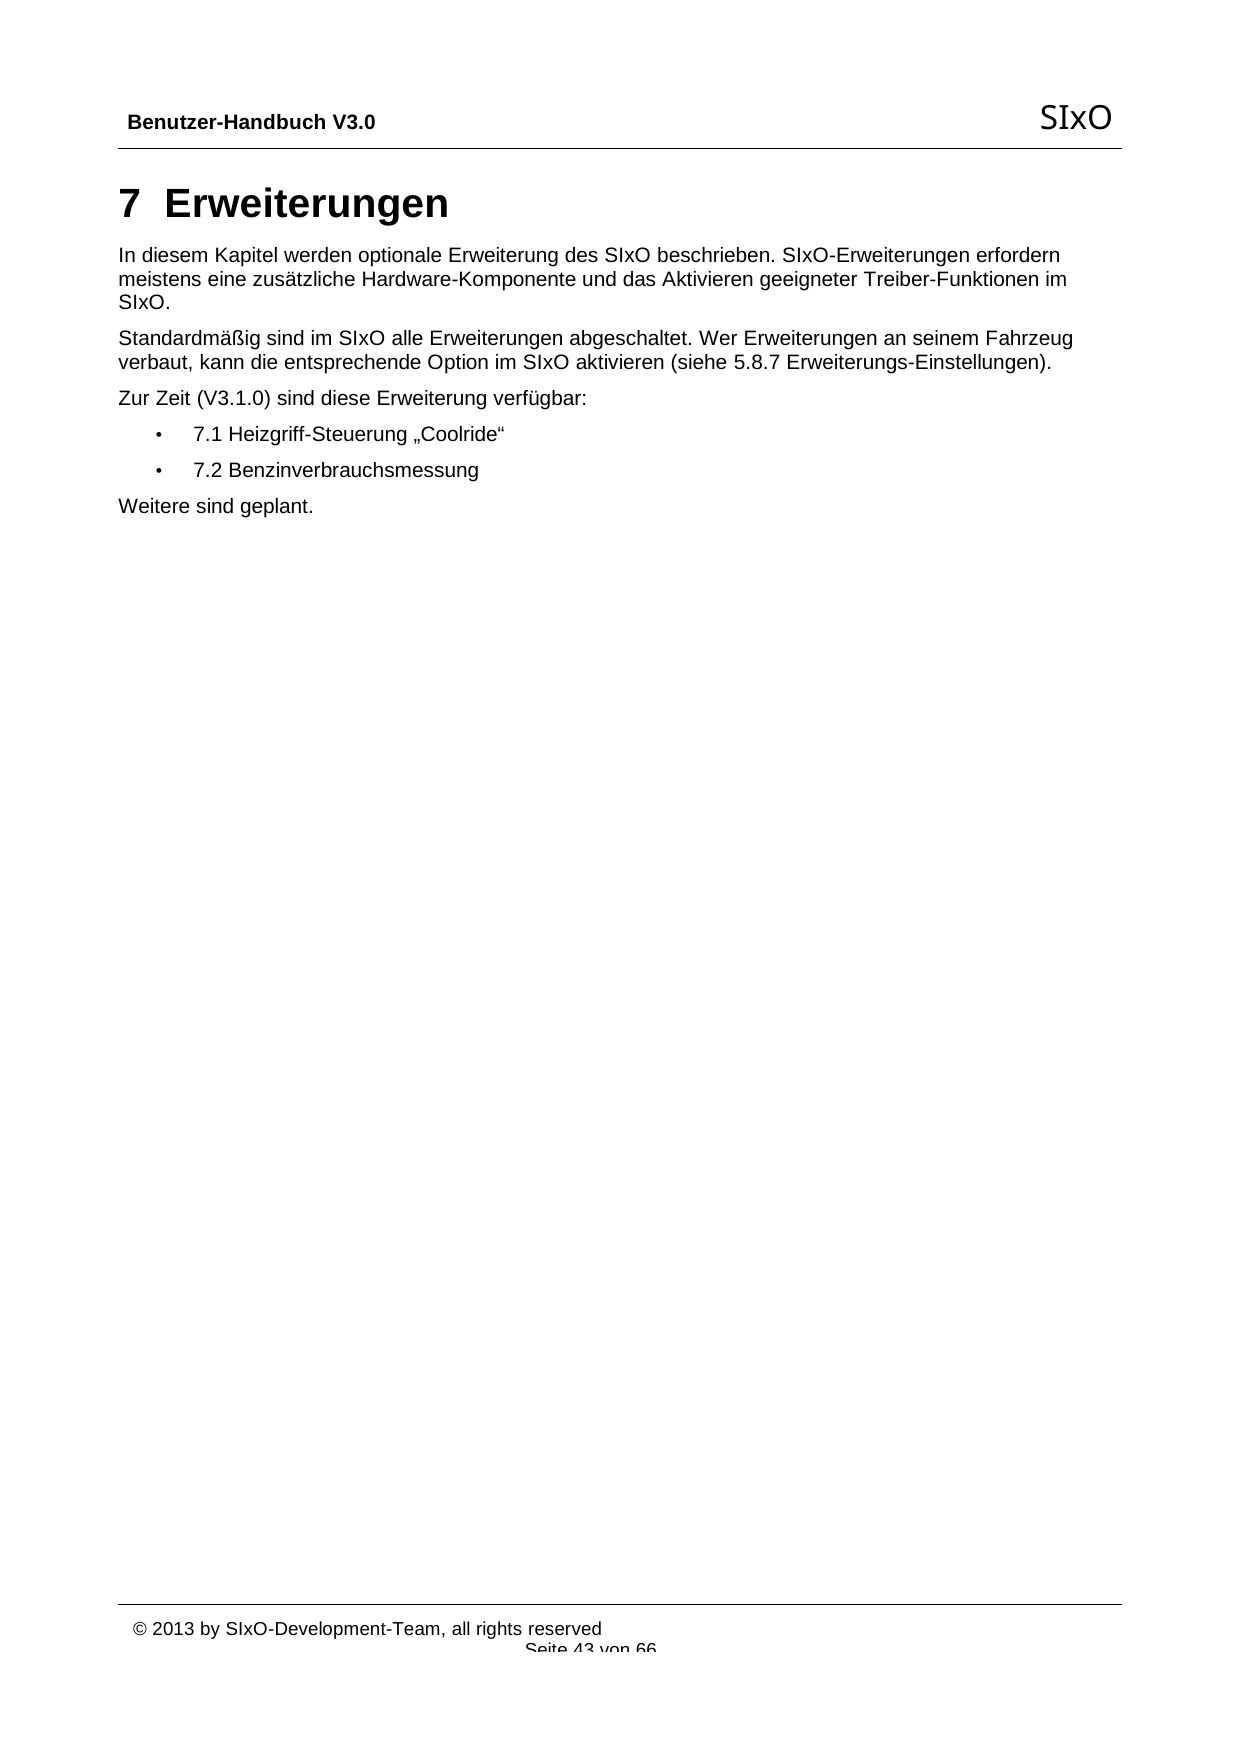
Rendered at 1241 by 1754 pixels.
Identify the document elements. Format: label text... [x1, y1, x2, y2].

subtitle Erweiterungen [118, 180, 1122, 226]
text Standardmäßig sind im SIxO alle Erweiterungen abgeschaltet. Wer Erweiterungen an seinem Fahrzeug verbaut, kann die entsprechende Option im SIxO aktivieren (siehe 5.8.7 Erweiterungs-Einstellungen). [118, 327, 1122, 374]
list 7.2 Benzinverbrauchsmessung [156, 458, 1122, 482]
text Zur Zeit (V3.1.0) sind diese Erweiterung verfügbar: [118, 386, 1122, 410]
text Weitere sind geplant. [118, 494, 1122, 518]
list 7.1 Heizgriff-Steuerung „Coolride“ [156, 422, 1122, 446]
text In diesem Kapitel werden optionale Erweiterung des SIxO beschrieben. SIxO-Erweiterungen erfordern meistens eine zusätzliche Hardware-Komponente und das Aktivieren geeigneter Treiber-Funktionen im SIxO. [118, 243, 1122, 314]
